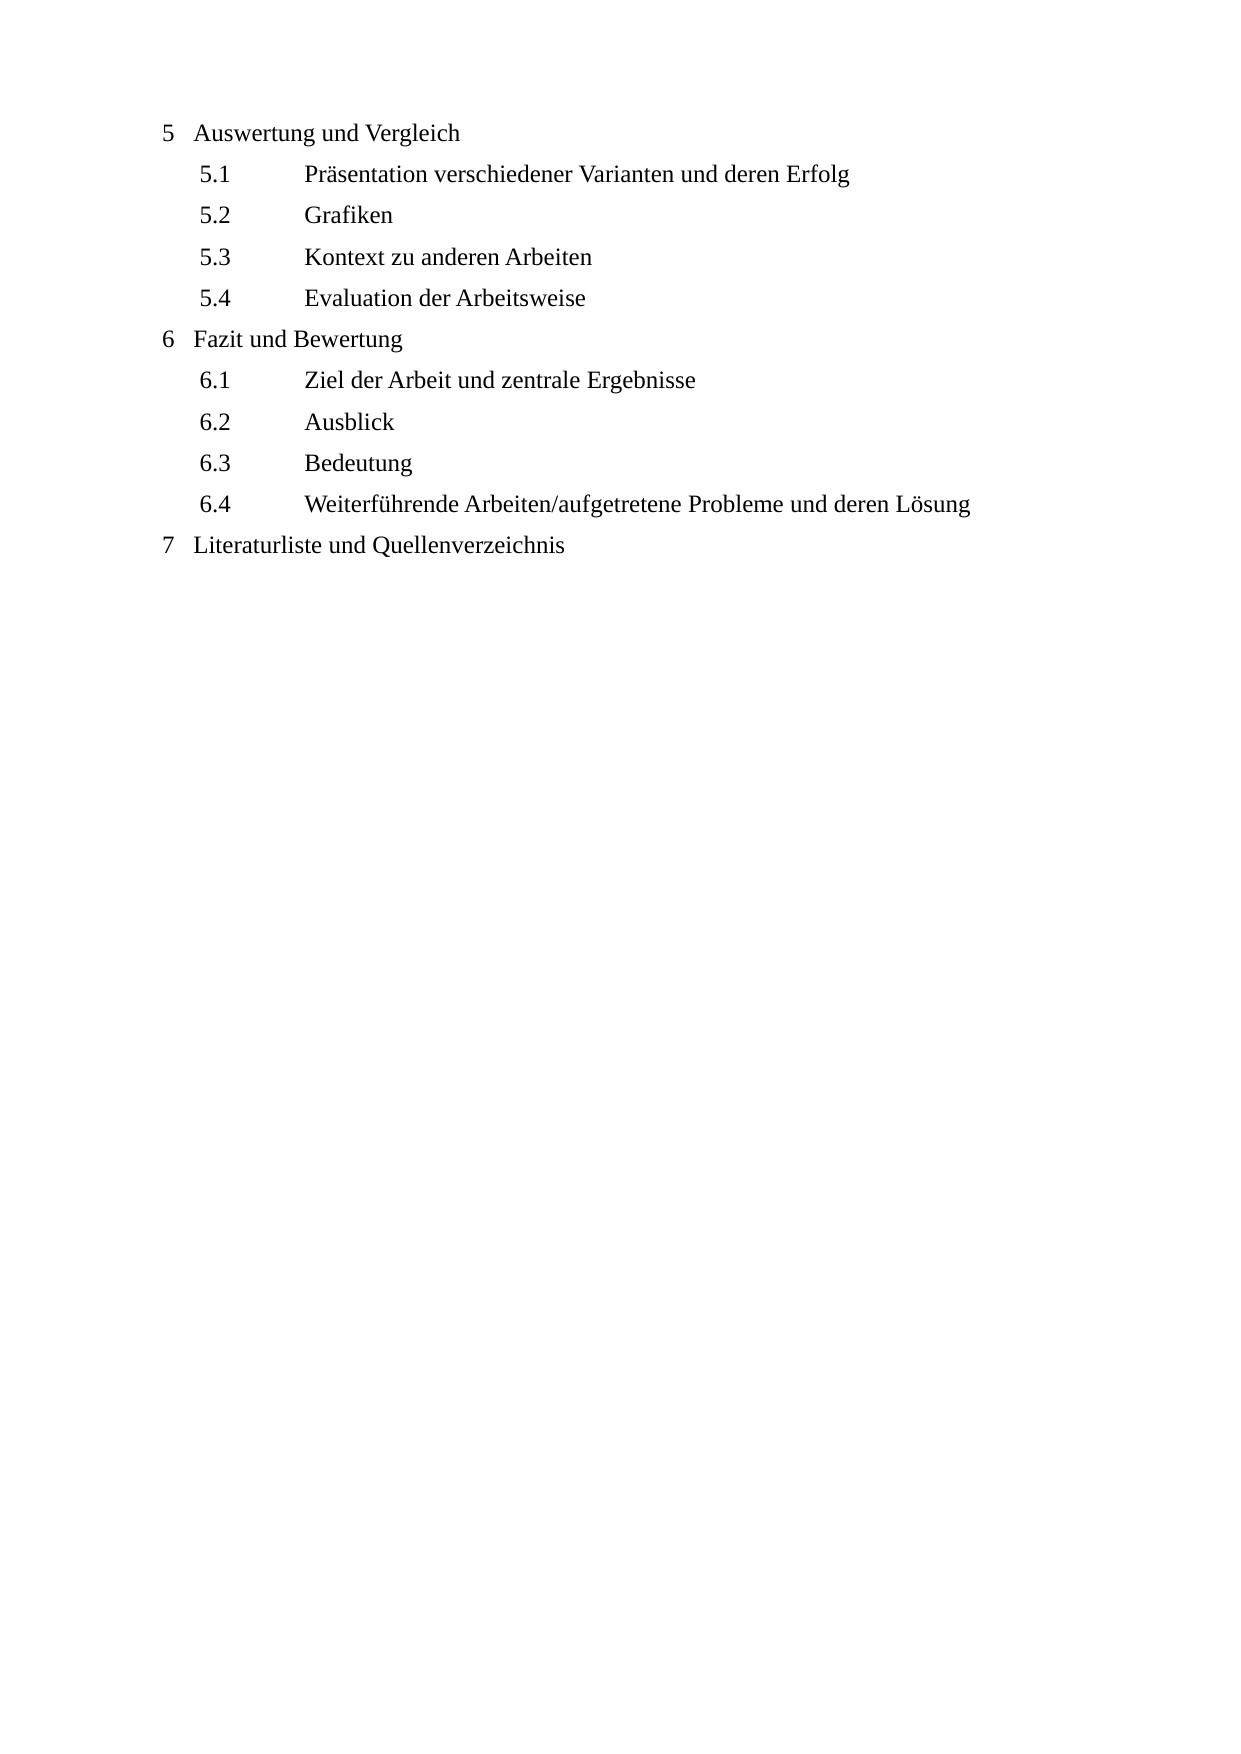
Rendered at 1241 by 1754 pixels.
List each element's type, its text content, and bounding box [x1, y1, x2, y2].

list Ziel der Arbeit und zentrale Ergebnisse [193, 366, 1122, 394]
list Grafiken [193, 201, 1122, 229]
list Kontext zu anderen Arbeiten [193, 242, 1122, 271]
list Evaluation der Arbeitsweise [193, 283, 1122, 312]
list Weiterführende Arbeiten/aufgetretene Probleme und deren Lösung [193, 489, 1122, 518]
list Präsentation verschiedener Varianten und deren Erfolg [193, 159, 1122, 188]
list Ausblick [193, 407, 1122, 436]
list Bedeutung [193, 448, 1122, 477]
list Fazit und Bewertung [156, 324, 1122, 353]
list Auswertung und Vergleich [156, 118, 1122, 147]
list Literaturliste und Quellenverzeichnis [156, 531, 1122, 559]
